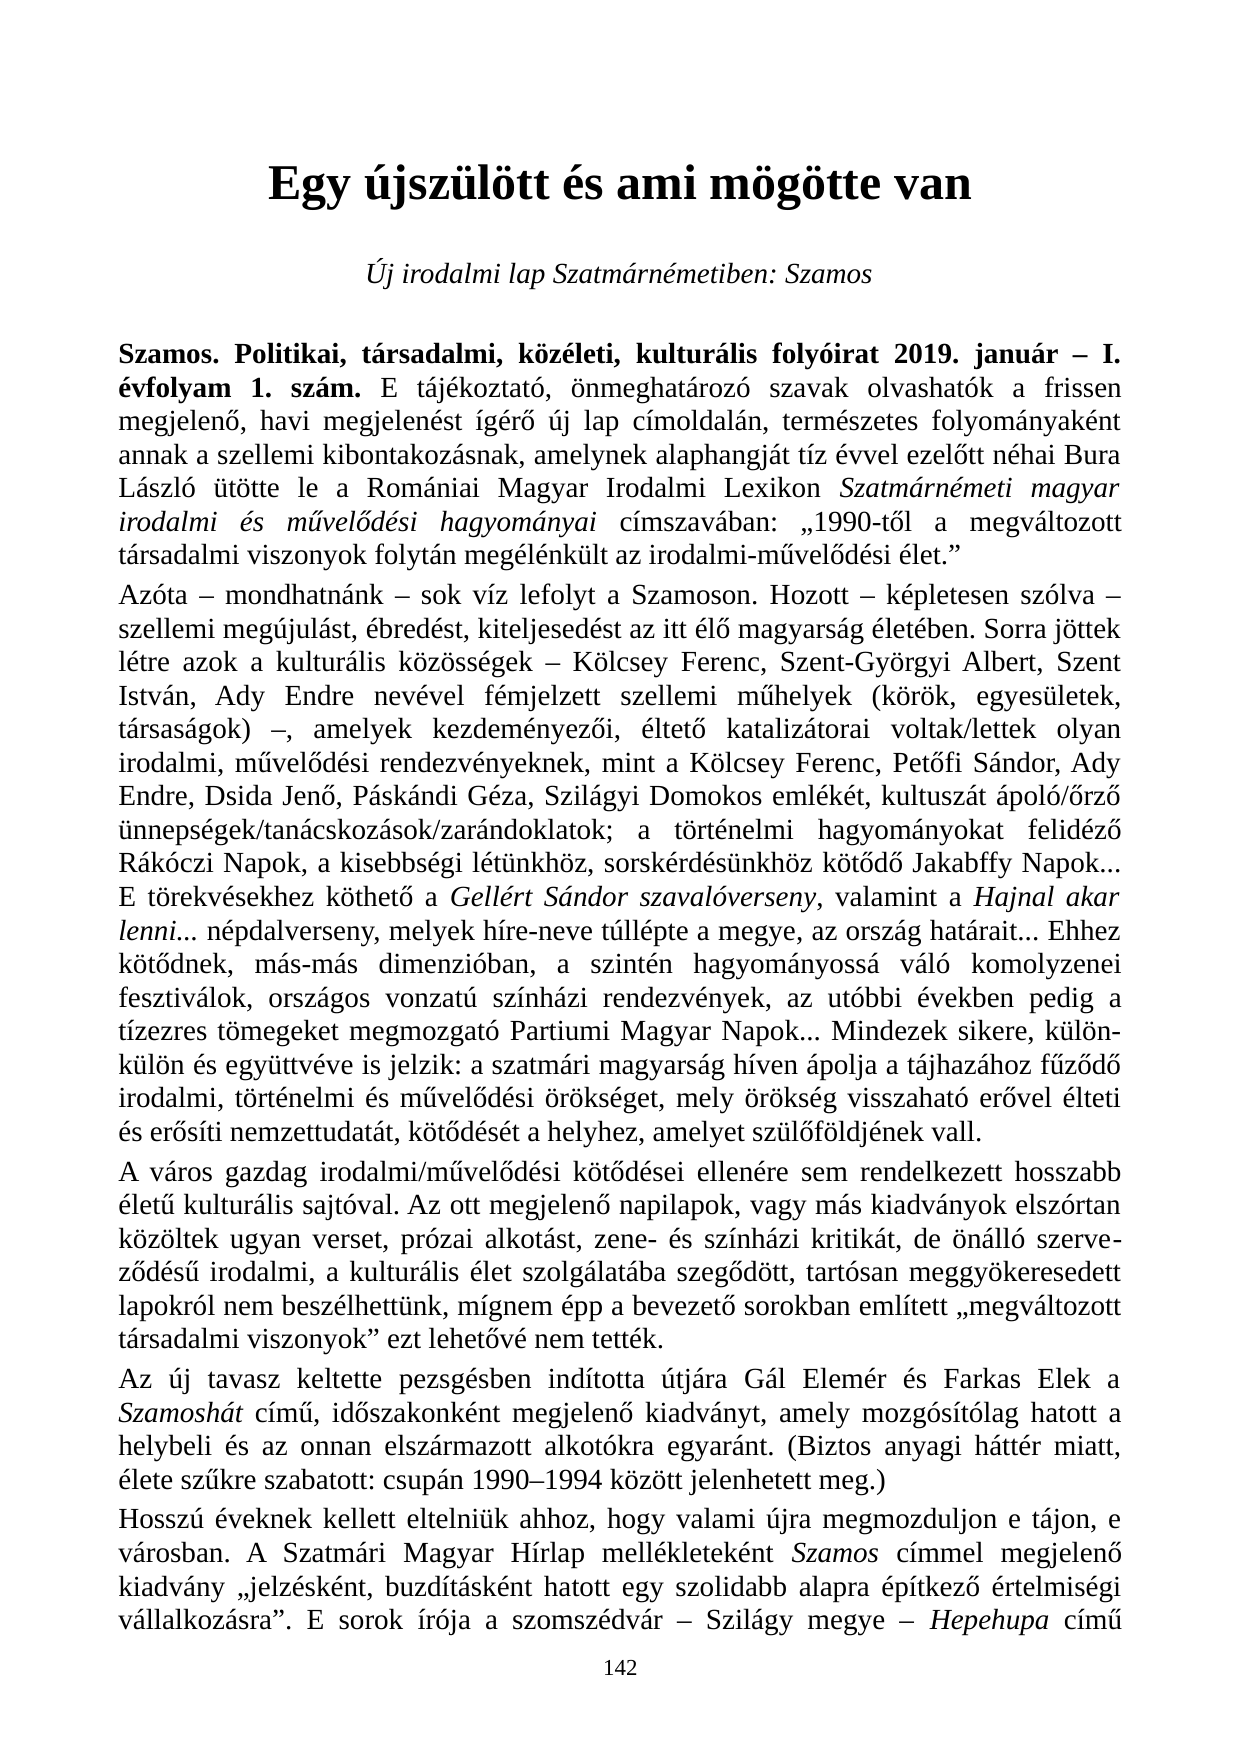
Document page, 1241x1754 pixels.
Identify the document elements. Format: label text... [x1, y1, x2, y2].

text Szamos. Politikai, társadalmi, közéleti, kulturális folyóirat 2019. január – I. évfolyam 1. szám. E tájékoztató, önmeghatározó szavak olvashatók a frissen megjelenő, havi megjelenést ígérő új lap címoldalán, természetes folyományaként annak a szellemi kibontakozásnak, amelynek alaphangját tíz évvel ezelőtt néhai Bura László ütötte le a Romániai Magyar Irodalmi Lexikon Szatmárnémeti magyar irodalmi és művelődési hagyományai címszavában: „1990-től a megváltozott társadalmi viszonyok folytán megélénkült az irodalmi-művelődési élet.” [118, 336, 1122, 571]
text Új irodalmi lap Szatmárnémetiben: Szamos [118, 257, 1122, 290]
text Azóta – mondhatnánk – sok víz lefolyt a Szamoson. Hozott – képletesen szólva – szellemi megújulást, ébredést, kiteljesedést az itt élő magyarság életében. Sorra jöttek létre azok a kulturális közösségek – Kölcsey Ferenc, Szent-Györgyi Albert, Szent István, Ady Endre nevével fémjelzett szellemi műhelyek (körök, egyesületek, társaságok) –, amelyek kezdeményezői, éltető katalizátorai voltak/lettek olyan irodalmi, művelődési rendezvényeknek, mint a Kölcsey Ferenc, Petőfi Sándor, Ady Endre, Dsida Jenő, Páskándi Géza, Szilágyi Domokos emlékét, kultuszát ápoló/őrző ünnepségek/tanácskozások/zarándoklatok; a történelmi hagyományokat felidéző Rákóczi Napok, a kisebbségi létünkhöz, sorskérdésünkhöz kötődő Jakabffy Napok... E törekvésekhez köthető a Gellért Sándor szavalóverseny, valamint a Hajnal akar lenni... népdalverseny, melyek híre-neve túllépte a megye, az ország határait... Ehhez kötődnek, más-más dimenzióban, a szintén hagyományossá váló komolyzenei fesztiválok, országos vonzatú színházi rendezvények, az utóbbi években pedig a tízezres tömegeket megmozgató Partiumi Magyar Napok... Mindezek sikere, külön-külön és együttvéve is jelzik: a szatmári magyarság híven ápolja a tájhazához fűződő irodalmi, történelmi és művelődési örökséget, mely örökség visszaható erővel élteti és erősíti nemzettudatát, kötődését a helyhez, amelyet szülőföldjének vall. [118, 577, 1122, 1147]
text A város gazdag irodalmi/művelődési kötődései ellenére sem rendelkezett hosszabb életű kulturális sajtóval. Az ott megjelenő napilapok, vagy más kiadványok elszórtan közöltek ugyan verset, prózai alkotást, zene- és színházi kritikát, de önálló szerve­ződésű irodalmi, a kulturális élet szolgálatába szegődött, tartósan meggyökeresedett lapokról nem beszélhettünk, mígnem épp a bevezető sorokban említett „megváltozott társadalmi viszonyok” ezt lehetővé nem tették. [118, 1154, 1122, 1355]
text Egy újszülött és ami mögötte van [118, 153, 1122, 211]
text Hosszú éveknek kellett eltelniük ahhoz, hogy valami újra megmozduljon e tájon, e városban. A Szatmári Magyar Hírlap mellékleteként Szamos címmel megjelenő kiadvány „jelzésként, buzdításként hatott egy szolidabb alapra építkező értelmiségi vállalkozásra”. E sorok írója a szomszédvár – Szilágy megye – Hepehupa című [118, 1502, 1122, 1636]
text Az új tavasz keltette pezsgésben indította útjára Gál Elemér és Farkas Elek a Szamoshát című, időszakonként megjelenő kiadványt, amely mozgósítólag hatott a helybeli és az onnan elszármazott alkotókra egyaránt. (Biztos anyagi háttér miatt, élete szűkre szabatott: csupán 1990–1994 között jelenhetett meg.) [118, 1361, 1122, 1495]
